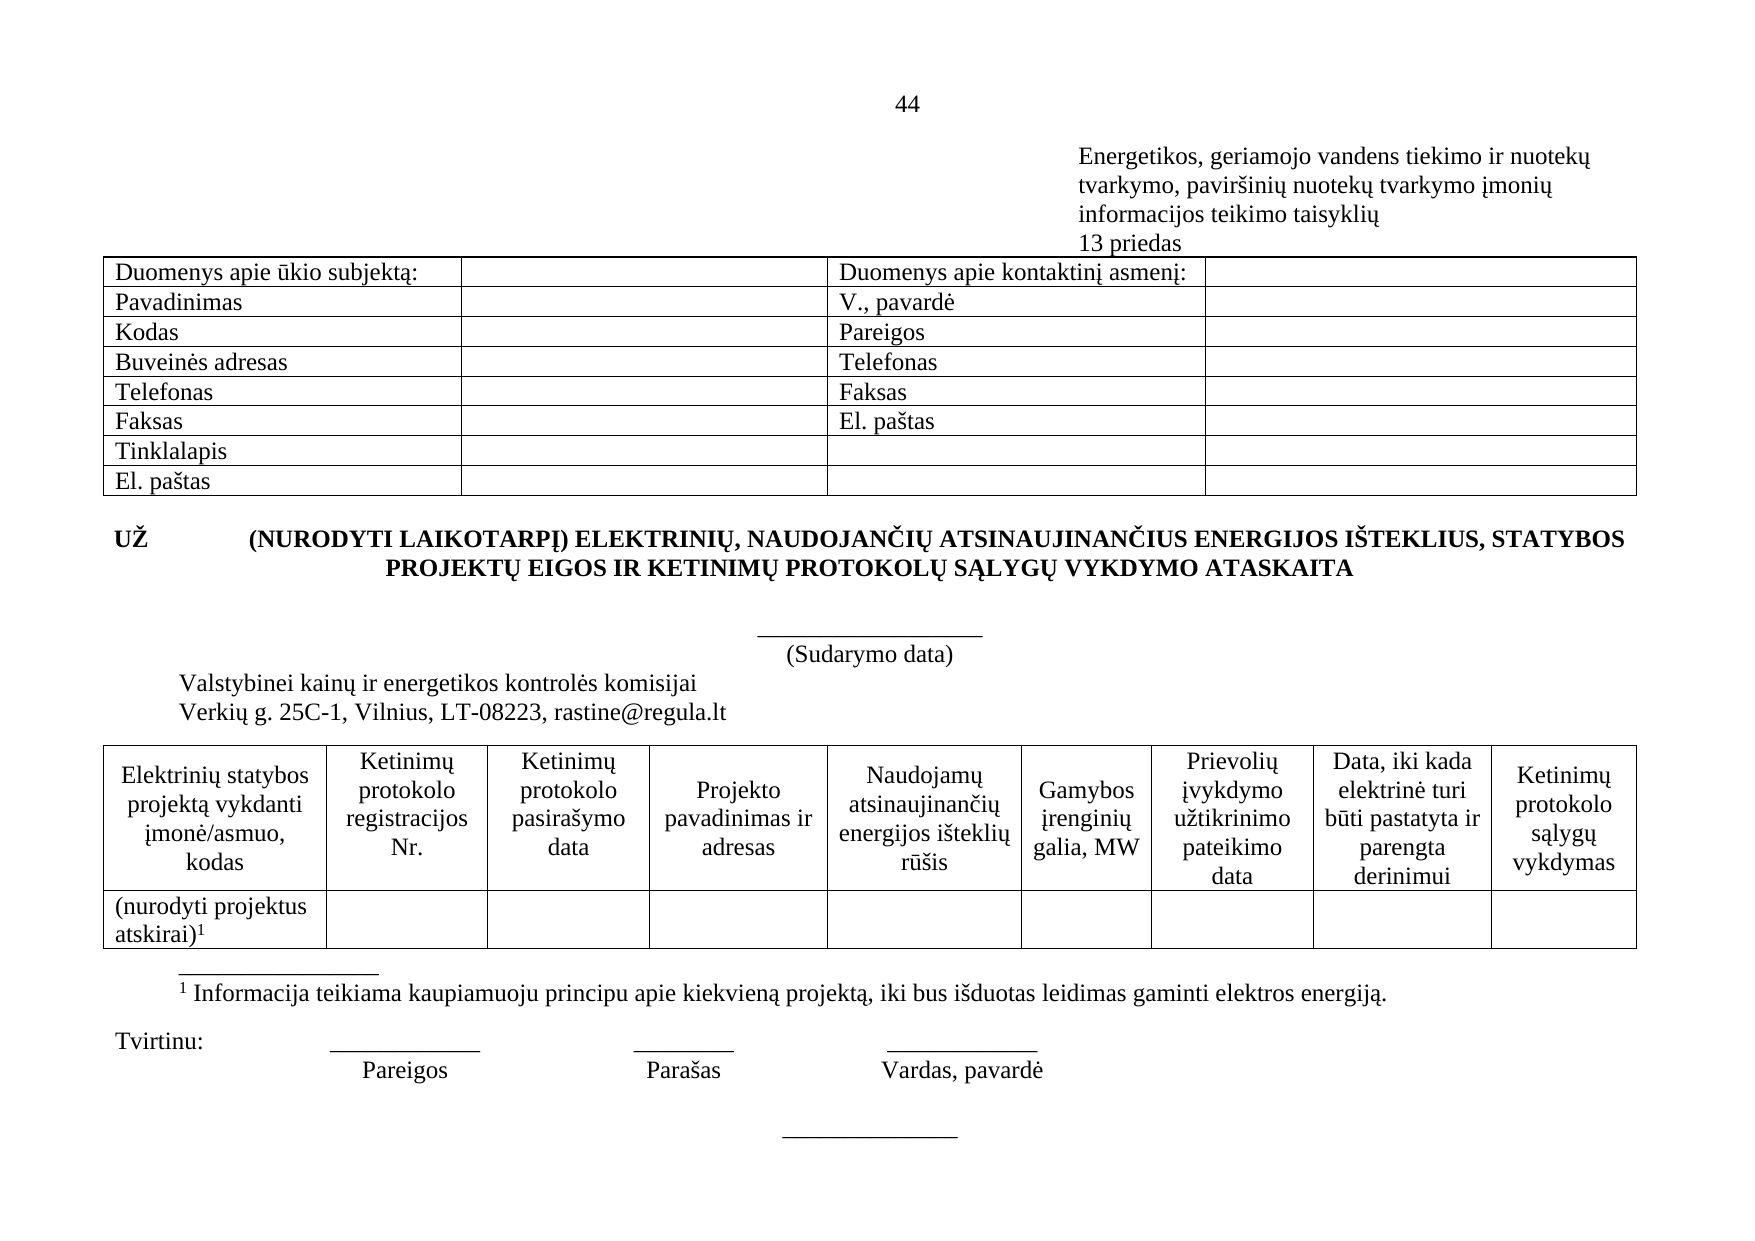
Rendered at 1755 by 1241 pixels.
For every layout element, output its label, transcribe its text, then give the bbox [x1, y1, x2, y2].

table_cell [1206, 287, 1636, 316]
table_cell [1206, 317, 1636, 346]
text ______________ [103, 1112, 1636, 1141]
table_cell El. paštas [828, 406, 1205, 435]
table_cell El. paštas [104, 466, 461, 495]
table_cell [327, 891, 487, 948]
table_cell Faksas [828, 377, 1205, 405]
table_cell [462, 466, 827, 495]
text Energetikos, geriamojo vandens tiekimo ir nuotekų tvarkymo, paviršinių nuotekų tvarkymo įmonių informacijos teikimo taisyklių [1078, 141, 1636, 228]
text 13 priedas [1078, 228, 1636, 256]
table_cell [488, 891, 649, 948]
text UŽ (NURODYTI LAIKOTARPĮ) ELEKTRINIŲ, NAUDOJANČIŲ ATSINAUJINANČIUS ENERGIJOS IŠTEKLIUS, STATYBOS PROJEKTŲ EIGOS IR KETINIMŲ PROTOKOLŲ SĄLYGŲ VYKDYMO ATASKAITA [103, 524, 1636, 582]
table_header Ketinimų protokolo registracijos Nr. [327, 746, 487, 890]
table_cell Buveinės adresas [104, 347, 461, 376]
table_cell [1206, 466, 1636, 495]
table_cell Telefonas [104, 377, 461, 405]
table_cell [1206, 377, 1636, 405]
table_cell [1206, 436, 1636, 465]
table_cell [462, 317, 827, 346]
table_cell [1492, 891, 1636, 948]
table_cell Telefonas [828, 347, 1205, 376]
table_cell [462, 377, 827, 405]
table_header ____________ Vardas, pavardė [817, 1026, 1107, 1083]
table_header Duomenys apie kontaktinį asmenį: [828, 258, 1205, 286]
table_cell [462, 287, 827, 316]
table_cell Kodas [104, 317, 461, 346]
table_cell V., pavardė [828, 287, 1205, 316]
table_cell Pavadinimas [104, 287, 461, 316]
table_header Ketinimų protokolo sąlygų vykdymas [1492, 746, 1636, 890]
table_header [1206, 258, 1636, 286]
table_header Duomenys apie ūkio subjektą: [104, 258, 461, 286]
table_cell [828, 466, 1205, 495]
table_cell [1314, 891, 1491, 948]
text __________________ [103, 611, 1636, 639]
table_header Elektrinių statybos projektą vykdanti įmonė/asmuo, kodas [104, 746, 326, 890]
table_cell [1206, 347, 1636, 376]
table_header Gamybos įrenginių galia, MW [1022, 746, 1151, 890]
table_cell Tinklalapis [104, 436, 461, 465]
table_cell [828, 891, 1021, 948]
table_header [462, 258, 827, 286]
text (Sudarymo data) [103, 639, 1636, 668]
table_cell (nurodyti projektus atskirai)1 [104, 891, 326, 948]
table_cell Faksas [104, 406, 461, 435]
table_cell [1206, 406, 1636, 435]
table_cell [462, 436, 827, 465]
table_cell [462, 406, 827, 435]
text 1 Informacija teikiama kaupiamuoju principu apie kiekvieną projektą, iki bus išduotas leidimas gaminti elektros energiją. [103, 978, 1636, 1007]
table_header Prievolių įvykdymo užtikrinimo pateikimo data [1152, 746, 1313, 890]
table_cell Pareigos [828, 317, 1205, 346]
text Valstybinei kainų ir energetikos kontrolės komisijai [103, 668, 1636, 697]
table_cell [650, 891, 827, 948]
table_header Ketinimų protokolo pasirašymo data [488, 746, 649, 890]
table_header Data, iki kada elektrinė turi būti pastatyta ir parengta derinimui [1314, 746, 1491, 890]
table_header Naudojamų atsinaujinančių energijos išteklių rūšis [828, 746, 1021, 890]
table_cell [1152, 891, 1313, 948]
table_cell [828, 436, 1205, 465]
table_header ________ Parašas [550, 1026, 817, 1083]
table_header Projekto pavadinimas ir adresas [650, 746, 827, 890]
table_cell [462, 347, 827, 376]
table_cell [1022, 891, 1151, 948]
text Verkių g. 25C-1, Vilnius, LT-08223, rastine@regula.lt [103, 697, 1636, 726]
table_header Tvirtinu: [104, 1026, 259, 1083]
table_header ____________ Pareigos [260, 1026, 550, 1083]
text ________________ [103, 949, 1636, 978]
